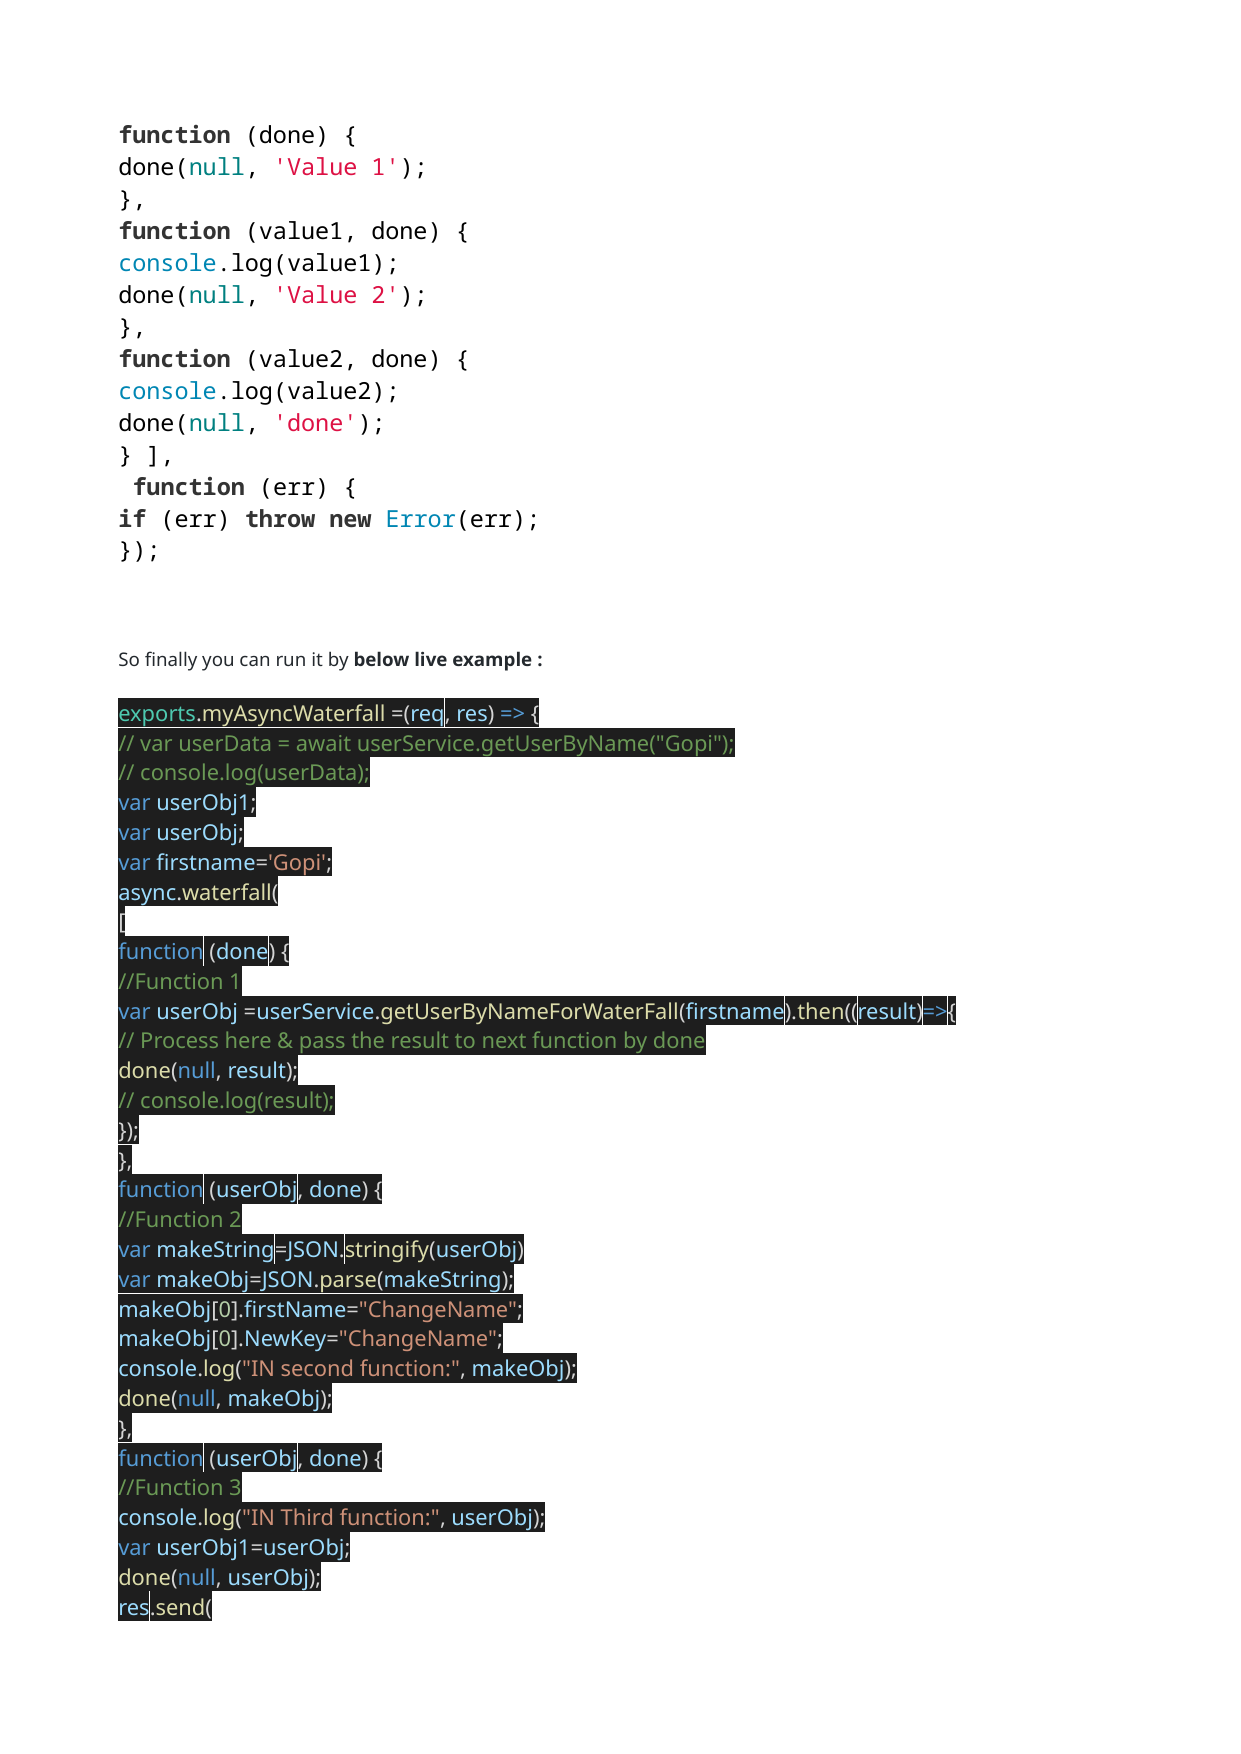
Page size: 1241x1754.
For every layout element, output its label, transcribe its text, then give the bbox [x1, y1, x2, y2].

text }, [118, 1413, 1122, 1442]
text var userObj1=userObj; [118, 1532, 1122, 1562]
text // console.log(result); [118, 1085, 1122, 1115]
text done(null, userObj); [118, 1562, 1122, 1591]
text }, [118, 310, 1122, 342]
text console.log("IN Third function:", userObj); [118, 1502, 1122, 1532]
text var userObj =userService.getUserByNameForWaterFall(firstname).then((result)=>{ [118, 996, 1122, 1025]
text function (value2, done) { [118, 342, 1122, 374]
text function (err) { [118, 470, 1122, 502]
text //Function 3 [118, 1472, 1122, 1502]
text done(null, makeObj); [118, 1383, 1122, 1413]
text }); [118, 1115, 1122, 1144]
text var makeObj=JSON.parse(makeString); [118, 1264, 1122, 1293]
text makeObj[0].NewKey="ChangeName"; [118, 1323, 1122, 1353]
text res.send( [118, 1591, 1122, 1621]
text function (done) { [118, 936, 1122, 966]
text }, [118, 182, 1122, 214]
text done(null, 'Value 2'); [118, 278, 1122, 310]
text //Function 1 [118, 966, 1122, 996]
text done(null, 'Value 1'); [118, 150, 1122, 182]
text [ [118, 906, 1122, 936]
text }, [118, 1144, 1122, 1174]
text //Function 2 [118, 1204, 1122, 1234]
text function (userObj, done) { [118, 1174, 1122, 1204]
text function (done) { [118, 118, 1122, 150]
text console.log(value1); [118, 246, 1122, 278]
text exports.myAsyncWaterfall =(req, res) => { [118, 698, 1122, 727]
text // var userData = await userService.getUserByName("Gopi"); [118, 727, 1122, 757]
text console.log("IN second function:", makeObj); [118, 1353, 1122, 1383]
text if (err) throw new Error(err); [118, 502, 1122, 534]
text } ], [118, 438, 1122, 470]
text makeObj[0].firstName="ChangeName"; [118, 1293, 1122, 1323]
text function (userObj, done) { [118, 1442, 1122, 1472]
text // console.log(userData); [118, 757, 1122, 787]
text var firstname='Gopi'; [118, 847, 1122, 876]
text done(null, result); [118, 1055, 1122, 1085]
text done(null, 'done'); [118, 406, 1122, 438]
text So finally you can run it by below live example : [118, 647, 1122, 672]
text function (value1, done) { [118, 214, 1122, 246]
text // Process here & pass the result to next function by done [118, 1025, 1122, 1055]
text var userObj1; [118, 787, 1122, 817]
text var makeString=JSON.stringify(userObj) [118, 1234, 1122, 1264]
text }); [118, 534, 1122, 566]
text var userObj; [118, 817, 1122, 847]
text async.waterfall( [118, 876, 1122, 906]
text console.log(value2); [118, 374, 1122, 406]
